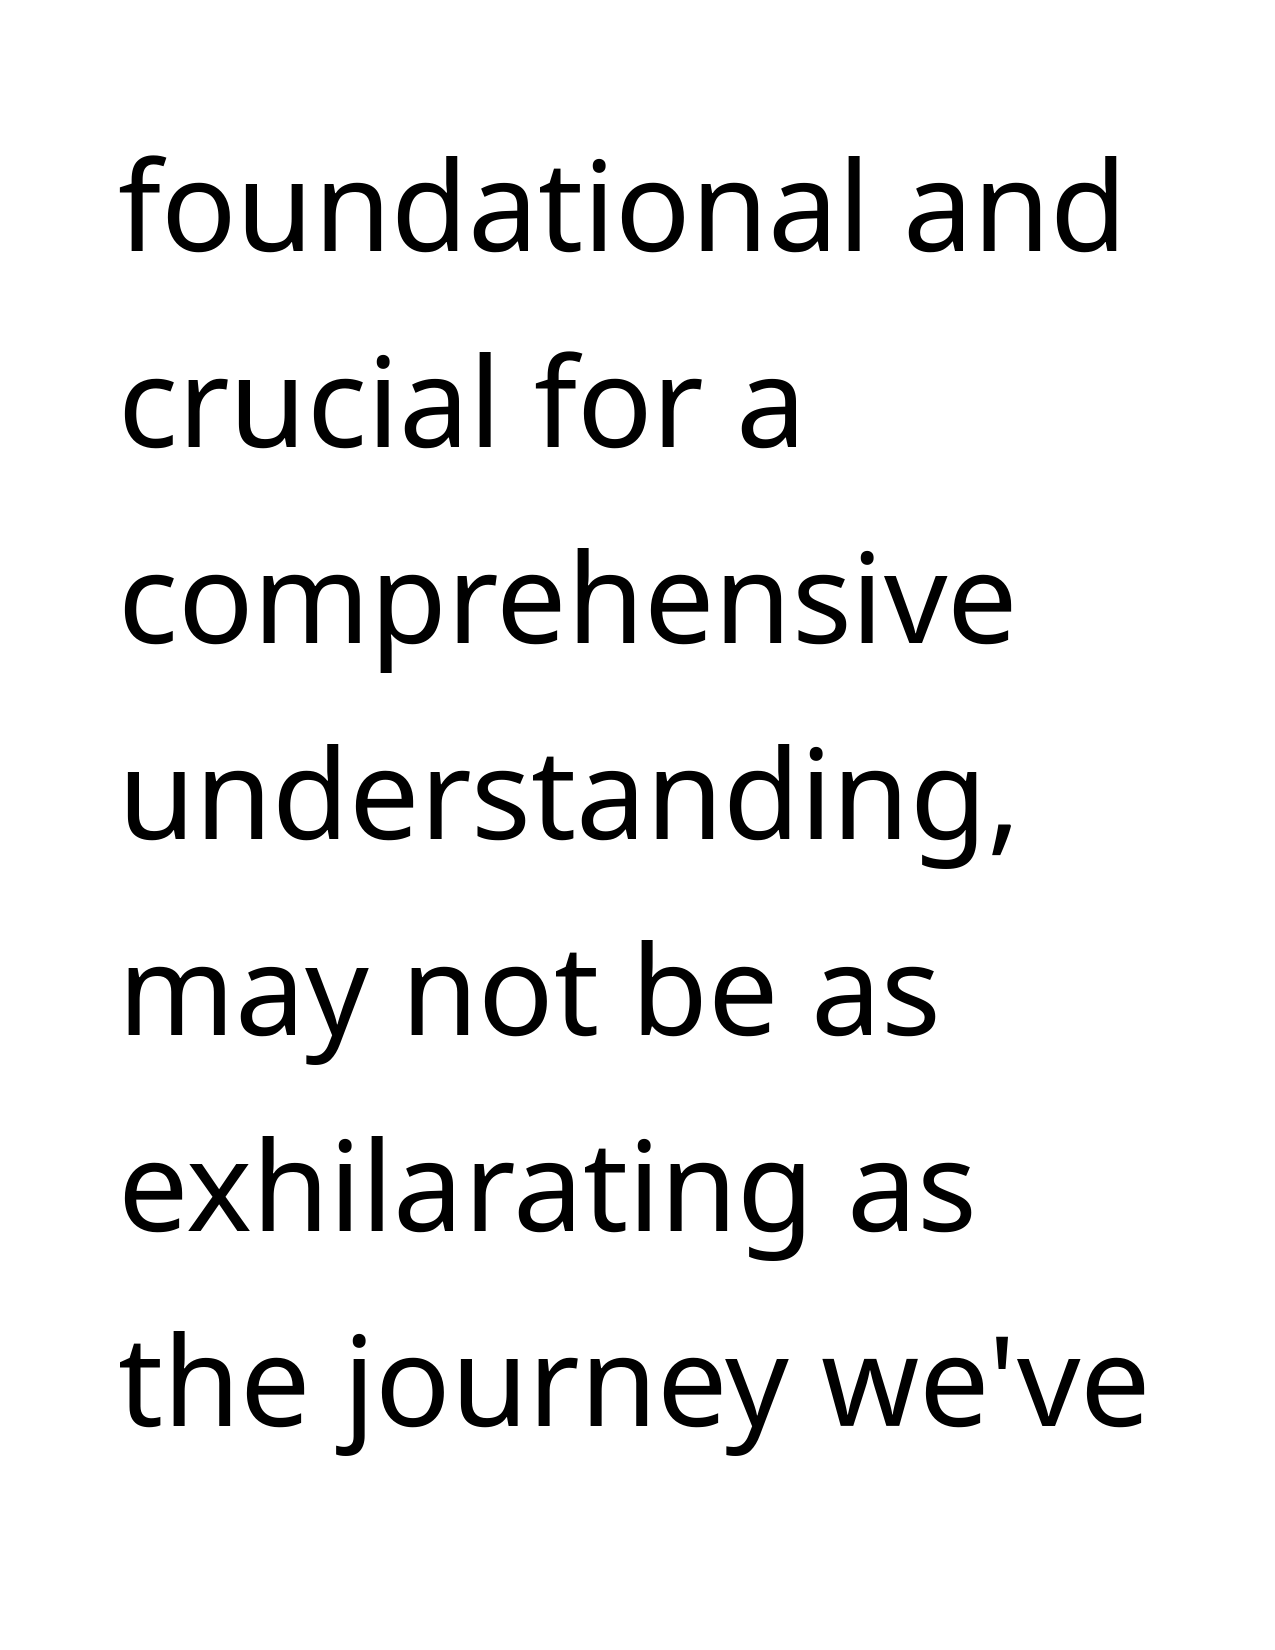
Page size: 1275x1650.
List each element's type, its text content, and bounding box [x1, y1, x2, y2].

text foundational and crucial for a comprehensive understanding, may not be as exhilarating as the journey we've [118, 118, 1157, 1463]
